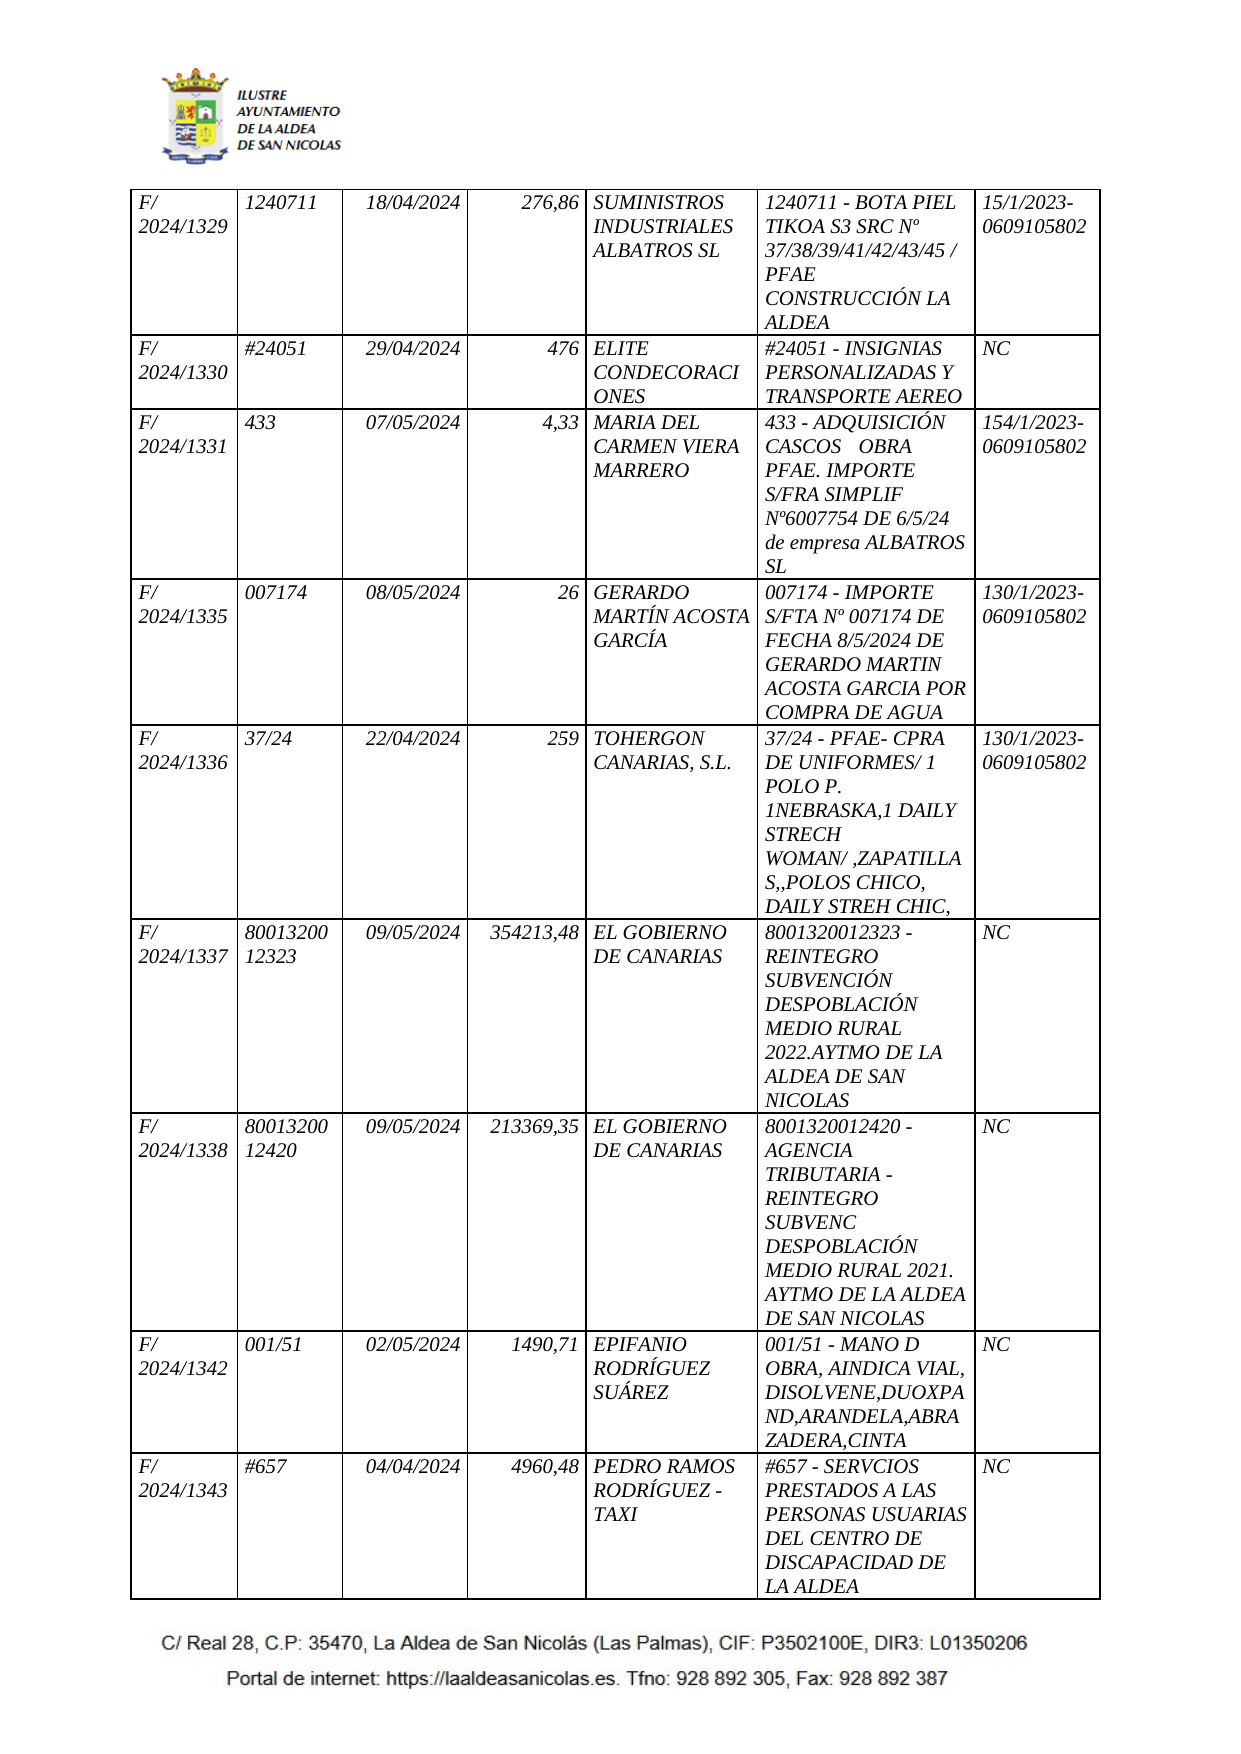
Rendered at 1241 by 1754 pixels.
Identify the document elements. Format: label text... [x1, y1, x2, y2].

table_cell F/2024/1330 [132, 336, 237, 408]
table_cell GERARDO MARTÍN ACOSTA GARCÍA [587, 580, 757, 724]
table_cell 4,33 [468, 410, 585, 578]
table_cell F/2024/1331 [132, 410, 237, 578]
table_cell 09/05/2024 [343, 1114, 467, 1330]
table_cell 1490,71 [468, 1332, 585, 1452]
table_cell 04/04/2024 [343, 1454, 467, 1598]
table_cell 001/51 - MANO D OBRA, AINDICA VIAL, DISOLVENE,DUOXPAND,ARANDELA,ABRAZADERA,CINTA [758, 1332, 974, 1452]
table_cell 37/24 [238, 726, 342, 918]
table_cell EL GOBIERNO DE CANARIAS [587, 920, 757, 1112]
table_cell 4960,48 [468, 1454, 585, 1598]
table_cell 08/05/2024 [343, 580, 467, 724]
table_cell EPIFANIO RODRÍGUEZ SUÁREZ [587, 1332, 757, 1452]
table_cell 02/05/2024 [343, 1332, 467, 1452]
table_cell 37/24 - PFAE- CPRA DE UNIFORMES/ 1 POLO P. 1NEBRASKA,1 DAILY STRECH WOMAN/ ,ZAPATILLAS,,POLOS CHICO, DAILY STREH CHIC, [758, 726, 974, 918]
table_cell F/2024/1329 [132, 190, 237, 334]
table_cell 007174 - IMPORTE S/FTA Nº 007174 DE FECHA 8/5/2024 DE GERARDO MARTIN ACOSTA GARCIA POR COMPRA DE AGUA [758, 580, 974, 724]
table_cell 8001320012323 - REINTEGRO SUBVENCIÓN DESPOBLACIÓN MEDIO RURAL 2022.AYTMO DE LA ALDEA DE SAN NICOLAS [758, 920, 974, 1112]
table_cell 276,86 [468, 190, 585, 334]
table_cell #24051 [238, 336, 342, 408]
table_cell 259 [468, 726, 585, 918]
table_cell ELITE CONDECORACIONES [587, 336, 757, 408]
table_cell #657 [238, 1454, 342, 1598]
table_cell 213369,35 [468, 1114, 585, 1330]
table_cell PEDRO RAMOS RODRÍGUEZ -TAXI [587, 1454, 757, 1598]
table_cell 433 [238, 410, 342, 578]
table_cell NC [976, 1454, 1099, 1598]
table_cell F/2024/1343 [132, 1454, 237, 1598]
table_cell 26 [468, 580, 585, 724]
table_cell EL GOBIERNO DE CANARIAS [587, 1114, 757, 1330]
table_cell 007174 [238, 580, 342, 724]
table_cell MARIA DEL CARMEN VIERA MARRERO [587, 410, 757, 578]
table_cell SUMINISTROS INDUSTRIALES ALBATROS SL [587, 190, 757, 334]
table_cell F/2024/1337 [132, 920, 237, 1112]
table_cell 8001320012420 [238, 1114, 342, 1330]
table_cell NC [976, 920, 1099, 1112]
table_cell 22/04/2024 [343, 726, 467, 918]
table_cell 476 [468, 336, 585, 408]
table_cell 1240711 - BOTA PIEL TIKOA S3 SRC Nº 37/38/39/41/42/43/45 /PFAE CONSTRUCCIÓN LA ALDEA [758, 190, 974, 334]
table_cell 130/1/2023-0609105802 [976, 580, 1099, 724]
table_cell F/2024/1342 [132, 1332, 237, 1452]
table_cell 18/04/2024 [343, 190, 467, 334]
table_cell 001/51 [238, 1332, 342, 1452]
table_cell 15/1/2023-0609105802 [976, 190, 1099, 334]
table_cell 8001320012323 [238, 920, 342, 1112]
picture [148, 60, 357, 172]
table_cell NC [976, 1114, 1099, 1330]
table_cell #24051 - INSIGNIAS PERSONALIZADAS Y TRANSPORTE AEREO [758, 336, 974, 408]
table_cell 354213,48 [468, 920, 585, 1112]
table_cell NC [976, 1332, 1099, 1452]
table_cell 130/1/2023-0609105802 [976, 726, 1099, 918]
table_cell F/2024/1335 [132, 580, 237, 724]
table_cell 433 - ADQUISICIÓN CASCOS OBRA PFAE. IMPORTE S/FRA SIMPLIF Nº6007754 DE 6/5/24 de empresa ALBATROS SL [758, 410, 974, 578]
table_cell 154/1/2023-0609105802 [976, 410, 1099, 578]
table_cell 1240711 [238, 190, 342, 334]
table_cell NC [976, 336, 1099, 408]
picture [149, 1627, 1034, 1694]
table_cell TOHERGON CANARIAS, S.L. [587, 726, 757, 918]
table_cell 8001320012420 - AGENCIA TRIBUTARIA - REINTEGRO SUBVENC DESPOBLACIÓN MEDIO RURAL 2021. AYTMO DE LA ALDEA DE SAN NICOLAS [758, 1114, 974, 1330]
table_cell F/2024/1338 [132, 1114, 237, 1330]
table_cell 29/04/2024 [343, 336, 467, 408]
table_cell F/2024/1336 [132, 726, 237, 918]
table_cell #657 - SERVCIOS PRESTADOS A LAS PERSONAS USUARIAS DEL CENTRO DE DISCAPACIDAD DE LA ALDEA [758, 1454, 974, 1598]
table_cell 07/05/2024 [343, 410, 467, 578]
table_cell 09/05/2024 [343, 920, 467, 1112]
